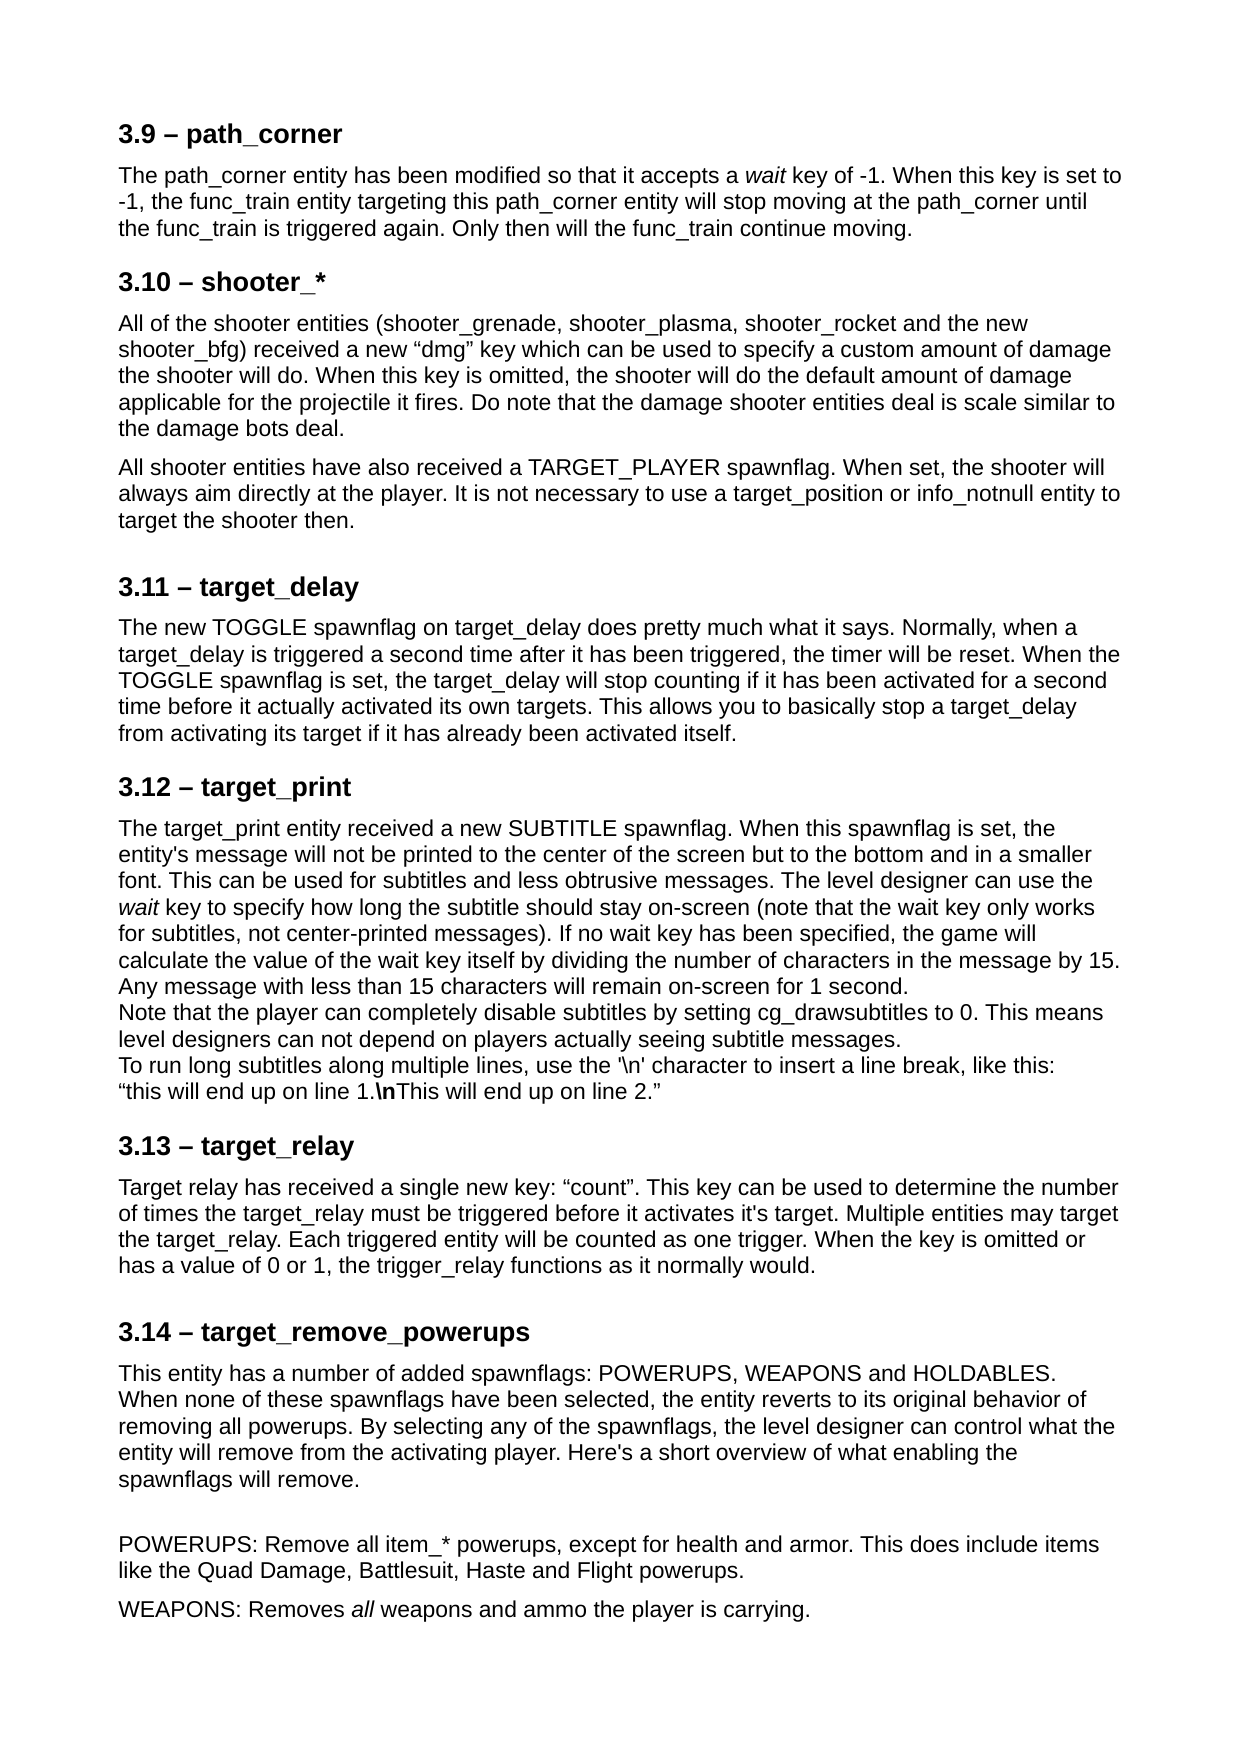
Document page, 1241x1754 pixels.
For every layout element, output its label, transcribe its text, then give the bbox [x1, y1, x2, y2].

text The path_corner entity has been modified so that it accepts a wait key of -1. When this key is set to -1, the func_train entity targeting this path_corner entity will stop moving at the path_corner until the func_train is triggered again. Only then will the func_train continue moving. [118, 162, 1122, 241]
text All of the shooter entities (shooter_grenade, shooter_plasma, shooter_rocket and the new shooter_bfg) received a new “dmg” key which can be used to specify a custom amount of damage the shooter will do. When this key is omitted, the shooter will do the default amount of damage applicable for the projectile it fires. Do note that the damage shooter entities deal is scale similar to the damage bots deal. [118, 310, 1122, 441]
text This entity has a number of added spawnflags: POWERUPS, WEAPONS and HOLDABLES. When none of these spawnflags have been selected, the entity reverts to its original behavior of removing all powerups. By selecting any of the spawnflags, the level designer can control what the entity will remove from the activating player. Here's a short overview of what enabling the spawnflags will remove. [118, 1360, 1122, 1492]
subtitle 3.12 – target_print [118, 771, 1122, 802]
text POWERUPS: Remove all item_* powerups, except for health and armor. This does include items like the Quad Damage, Battlesuit, Haste and Flight powerups. [118, 1504, 1122, 1583]
text “this will end up on line 1.\nThis will end up on line 2.” [118, 1078, 1122, 1105]
text Note that the player can completely disable subtitles by setting cg_drawsubtitles to 0. This means level designers can not depend on players actually seeing subtitle messages. To run long subtitles along multiple lines, use the '\n' character to insert a line break, like this: [118, 999, 1122, 1078]
subtitle 3.9 – path_corner [118, 118, 1122, 149]
text The new TOGGLE spawnflag on target_delay does pretty much what it says. Normally, when a target_delay is triggered a second time after it has been triggered, the timer will be reset. When the TOGGLE spawnflag is set, the target_delay will stop counting if it has been activated for a second time before it actually activated its own targets. This allows you to basically stop a target_delay from activating its target if it has already been activated itself. [118, 614, 1122, 746]
text WEAPONS: Removes all weapons and ammo the player is carrying. [118, 1596, 1122, 1622]
subtitle 3.10 – shooter_* [118, 266, 1122, 297]
subtitle 3.14 – target_remove_powerups [118, 1316, 1122, 1348]
text Target relay has received a single new key: “count”. This key can be used to determine the number of times the target_relay must be triggered before it activates it's target. Multiple entities may target the target_relay. Each triggered entity will be counted as one trigger. When the key is omitted or has a value of 0 or 1, the trigger_relay functions as it normally would. [118, 1173, 1122, 1279]
text All shooter entities have also received a TARGET_PLAYER spawnflag. When set, the shooter will always aim directly at the player. It is not necessary to use a target_position or info_notnull entity to target the shooter then. [118, 454, 1122, 533]
subtitle 3.11 – target_delay [118, 571, 1122, 602]
subtitle 3.13 – target_relay [118, 1130, 1122, 1161]
text The target_print entity received a new SUBTITLE spawnflag. When this spawnflag is set, the entity's message will not be printed to the center of the screen but to the bottom and in a smaller font. This can be used for subtitles and less obtrusive messages. The level designer can use the wait key to specify how long the subtitle should stay on-screen (note that the wait key only works for subtitles, not center-printed messages). If no wait key has been specified, the game will calculate the value of the wait key itself by dividing the number of characters in the message by 15. Any message with less than 15 characters will remain on-screen for 1 second. [118, 815, 1122, 999]
